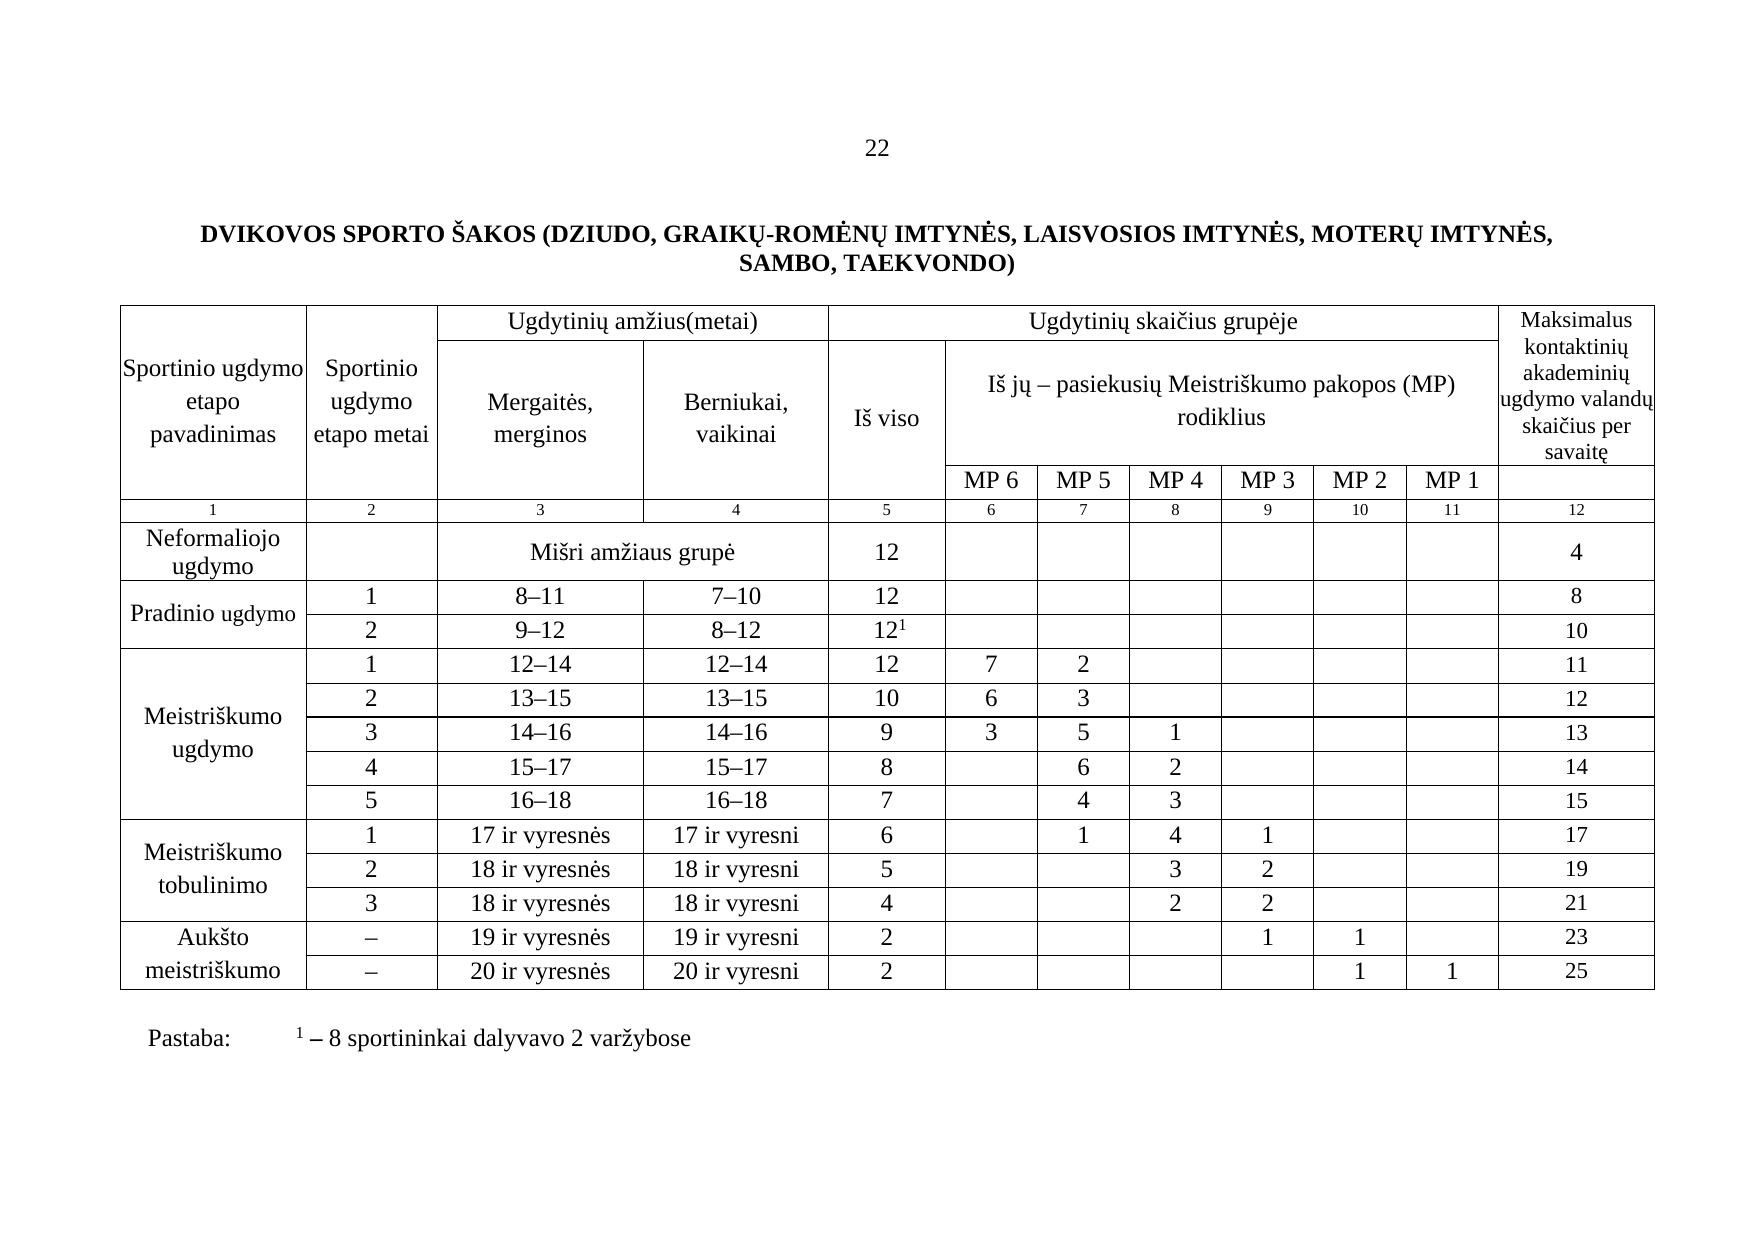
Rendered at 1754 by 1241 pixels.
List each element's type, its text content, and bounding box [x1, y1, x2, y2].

table_cell [1130, 922, 1221, 955]
table_cell [946, 956, 1037, 989]
table_cell [1222, 649, 1313, 682]
table_cell 4 [1499, 523, 1654, 580]
table_cell – [307, 922, 437, 955]
table_header Ugdytinių skaičius grupėje [829, 306, 1498, 339]
table_cell Iš jų – pasiekusių Meistriškumo pakopos (MP) rodiklius [946, 341, 1498, 464]
table_cell 10 [1314, 500, 1406, 522]
table_cell Meistriškumo tobulinimo [121, 820, 306, 921]
table_cell 7 [946, 649, 1037, 682]
table_cell 19 [1499, 854, 1654, 887]
table_cell [1314, 752, 1406, 784]
table_cell 1 [1314, 956, 1406, 989]
table_cell 1 [1038, 820, 1129, 853]
table_cell 23 [1499, 922, 1654, 955]
table_cell Aukšto meistriškumo [121, 922, 306, 989]
table_cell 4 [1038, 786, 1129, 819]
table_cell 2 [307, 500, 437, 522]
table_cell 9 [1222, 500, 1313, 522]
table_cell [1038, 888, 1129, 921]
table_cell [1130, 615, 1221, 648]
table_cell [1407, 752, 1498, 784]
table_cell 12 [829, 649, 945, 682]
table_cell [1222, 752, 1313, 784]
table_cell 15 [1499, 786, 1654, 819]
table_cell [946, 820, 1037, 853]
table_cell [946, 888, 1037, 921]
table_cell 15–17 [438, 752, 643, 784]
table_cell [1314, 581, 1406, 614]
table_cell [1407, 615, 1498, 648]
table_cell 8 [1130, 500, 1221, 522]
table_cell 7 [829, 786, 945, 819]
table_cell [1222, 786, 1313, 819]
table_cell 3 [1038, 684, 1129, 716]
table_cell 1 [1222, 820, 1313, 853]
table_cell 6 [829, 820, 945, 853]
table_cell 1 [307, 581, 437, 614]
table_cell [1314, 718, 1406, 751]
table_cell [1407, 581, 1498, 614]
table_cell 6 [1038, 752, 1129, 784]
table_cell [946, 752, 1037, 784]
table_cell [946, 581, 1037, 614]
table_cell 14–16 [438, 718, 643, 751]
table_cell 20 ir vyresnės [438, 956, 643, 989]
table_cell Iš viso [829, 341, 945, 499]
table_cell 14 [1499, 752, 1654, 784]
table_cell 8–12 [644, 615, 828, 648]
table_cell 21 [1499, 888, 1654, 921]
table_cell 13 [1499, 718, 1654, 751]
table_cell [1222, 684, 1313, 716]
table_cell 1 [1130, 718, 1221, 751]
table_cell 11 [1407, 500, 1498, 522]
table_cell 9 [829, 718, 945, 751]
table_cell 2 [307, 615, 437, 648]
table_cell [1314, 649, 1406, 682]
text DVIKOVOS SPORTO ŠAKOS (DZIUDO, GRAIKŲ-ROMĖNŲ IMTYNĖS, LAISVOSIOS IMTYNĖS, MOTERŲ IMTYNĖS, [118, 219, 1636, 248]
table_cell [1222, 581, 1313, 614]
table_cell MP 3 [1222, 466, 1313, 499]
table_cell 2 [1038, 649, 1129, 682]
table_cell [1314, 523, 1406, 580]
table_cell [1038, 615, 1129, 648]
table_cell 17 ir vyresnės [438, 820, 643, 853]
table_cell 3 [307, 718, 437, 751]
table_cell [1407, 820, 1498, 853]
table_cell 9–12 [438, 615, 643, 648]
table_cell 1 [307, 649, 437, 682]
table_cell 3 [946, 718, 1037, 751]
table_cell 5 [307, 786, 437, 819]
table_cell [1407, 684, 1498, 716]
table_cell Neformaliojo ugdymo [121, 523, 306, 580]
table_cell Mergaitės, merginos [438, 341, 643, 499]
table_cell [1130, 684, 1221, 716]
table_cell 2 [1130, 888, 1221, 921]
table_cell 121 [829, 615, 945, 648]
table_cell [1038, 854, 1129, 887]
table_cell 2 [829, 922, 945, 955]
table_cell [307, 523, 437, 580]
table_cell 6 [946, 684, 1037, 716]
table_cell [1314, 786, 1406, 819]
table_cell [1130, 649, 1221, 682]
table_cell 5 [829, 854, 945, 887]
table_cell [1407, 523, 1498, 580]
table_cell 12 [829, 581, 945, 614]
table_cell 4 [829, 888, 945, 921]
table_cell 14–16 [644, 718, 828, 751]
table_cell 18 ir vyresni [644, 888, 828, 921]
table_cell MP 6 [946, 466, 1037, 499]
table_cell 10 [829, 684, 945, 716]
table_cell Mišri amžiaus grupė [438, 523, 828, 580]
table_cell 19 ir vyresnės [438, 922, 643, 955]
table_cell 5 [1038, 718, 1129, 751]
table_cell 2 [1222, 854, 1313, 887]
table_cell [1038, 581, 1129, 614]
table_cell 3 [438, 500, 643, 522]
table_cell 12 [1499, 684, 1654, 716]
table_cell 13–15 [644, 684, 828, 716]
table_cell 12 [1499, 500, 1654, 522]
table_header Sportinio ugdymo etapo pavadinimas [121, 306, 306, 499]
table_cell [946, 786, 1037, 819]
table_cell [1130, 956, 1221, 989]
table_cell 7 [1038, 500, 1129, 522]
table_cell 12–14 [438, 649, 643, 682]
table_cell [1222, 523, 1313, 580]
table_cell 18 ir vyresni [644, 854, 828, 887]
table_cell 2 [829, 956, 945, 989]
table_cell Berniukai, vaikinai [644, 341, 828, 499]
table_cell 6 [946, 500, 1037, 522]
table_cell 1 [307, 820, 437, 853]
table_cell 25 [1499, 956, 1654, 989]
table_cell – [307, 956, 437, 989]
table_cell 10 [1499, 615, 1654, 648]
table_cell MP 1 [1407, 466, 1498, 499]
table_cell [946, 922, 1037, 955]
table_cell 4 [644, 500, 828, 522]
table_cell [1222, 615, 1313, 648]
table_cell 19 ir vyresni [644, 922, 828, 955]
table_cell [1407, 786, 1498, 819]
table_cell [1222, 718, 1313, 751]
table_cell [1130, 523, 1221, 580]
table_cell [1407, 854, 1498, 887]
table_cell MP 4 [1130, 466, 1221, 499]
table_cell [1314, 854, 1406, 887]
table_cell 11 [1499, 649, 1654, 682]
table_cell [946, 854, 1037, 887]
table_cell 17 [1499, 820, 1654, 853]
text Pastaba: 1 – 8 sportininkai dalyvavo 2 varžybose [148, 1023, 1636, 1052]
table_cell 1 [121, 500, 306, 522]
table_header Maksimalus kontaktinių akademinių ugdymo valandų skaičius per savaitę [1499, 306, 1654, 464]
table_cell [1407, 649, 1498, 682]
table_cell 1 [1314, 922, 1406, 955]
table_cell [1314, 820, 1406, 853]
table_cell 1 [1222, 922, 1313, 955]
table_cell 13–15 [438, 684, 643, 716]
table_cell [1222, 956, 1313, 989]
table_cell [1130, 581, 1221, 614]
table_cell [1038, 922, 1129, 955]
table_cell 16–18 [644, 786, 828, 819]
table_cell 5 [829, 500, 945, 522]
table_cell 12 [829, 523, 945, 580]
table_cell Pradinio ugdymo [121, 581, 306, 648]
table_cell 3 [1130, 786, 1221, 819]
table_cell 3 [307, 888, 437, 921]
table_cell 4 [1130, 820, 1221, 853]
table_cell 12–14 [644, 649, 828, 682]
table_cell 2 [307, 684, 437, 716]
table_cell 2 [1222, 888, 1313, 921]
table_header Sportinio ugdymo etapo metai [307, 306, 437, 499]
table_cell MP 2 [1314, 466, 1406, 499]
table_cell 4 [307, 752, 437, 784]
table_cell 8 [1499, 581, 1654, 614]
table_cell 3 [1130, 854, 1221, 887]
table_cell 7–10 [644, 581, 828, 614]
table_cell [946, 523, 1037, 580]
table_cell 18 ir vyresnės [438, 888, 643, 921]
table_header Ugdytinių amžius(metai) [438, 306, 828, 339]
table_cell [946, 615, 1037, 648]
table_cell MP 5 [1038, 466, 1129, 499]
table_cell 8 [829, 752, 945, 784]
table_cell 2 [1130, 752, 1221, 784]
table_cell [1038, 956, 1129, 989]
table_cell 16–18 [438, 786, 643, 819]
table_cell [1499, 466, 1654, 499]
table_cell [1314, 888, 1406, 921]
table_cell Meistriškumo ugdymo [121, 649, 306, 819]
table_cell 8–11 [438, 581, 643, 614]
table_cell 18 ir vyresnės [438, 854, 643, 887]
table_cell [1314, 684, 1406, 716]
table_cell 1 [1407, 956, 1498, 989]
table_cell 15–17 [644, 752, 828, 784]
table_cell 2 [307, 854, 437, 887]
table_cell [1314, 615, 1406, 648]
table_cell [1407, 888, 1498, 921]
text SAMBO, TAEKVONDO) [118, 248, 1636, 277]
table_cell [1407, 922, 1498, 955]
table_cell [1407, 718, 1498, 751]
table_cell [1038, 523, 1129, 580]
table_cell 17 ir vyresni [644, 820, 828, 853]
table_cell 20 ir vyresni [644, 956, 828, 989]
